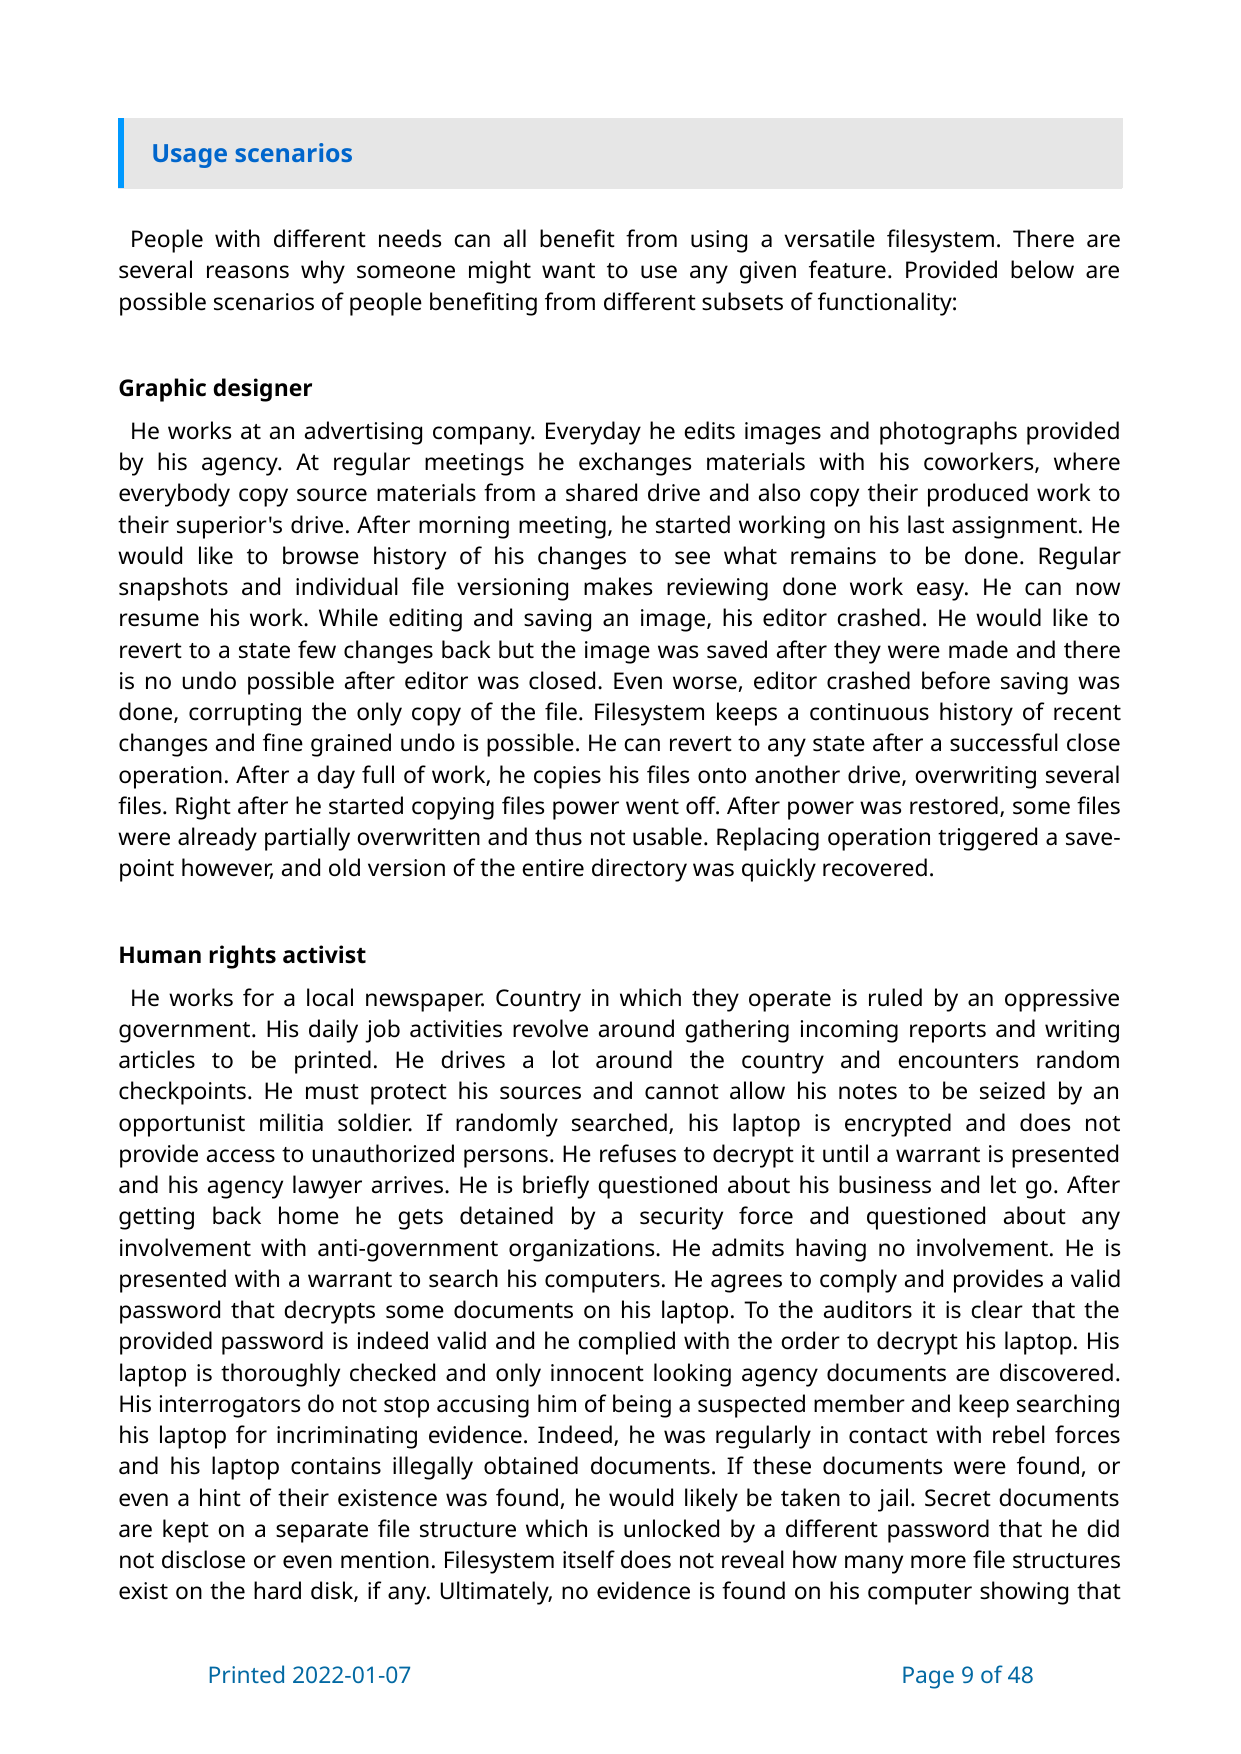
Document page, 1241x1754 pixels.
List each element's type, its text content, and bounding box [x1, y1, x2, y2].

subtitle Human rights activist [118, 938, 1122, 970]
subtitle Usage scenarios [124, 119, 1122, 188]
text He works at an advertising company. Everyday he edits images and photographs provided by his agency. At regular meetings he exchanges materials with his coworkers, where everybody copy source materials from a shared drive and also copy their produced work to their superior's drive. After morning meeting, he started working on his last assignment. He would like to browse history of his changes to see what remains to be done. Regular snapshots and individual file versioning makes reviewing done work easy. He can now resume his work. While editing and saving an image, his editor crashed. He would like to revert to a state few changes back but the image was saved after they were made and there is no undo possible after editor was closed. Even worse, editor crashed before saving was done, corrupting the only copy of the file. Filesystem keeps a continuous history of recent changes and fine grained undo is possible. He can revert to any state after a successful close operation. After a day full of work, he copies his files onto another drive, overwriting several files. Right after he started copying files power went off. After power was restored, some files were already partially overwritten and thus not usable. Replacing operation triggered a save-point however, and old version of the entire directory was quickly recovered. [118, 415, 1122, 884]
subtitle Graphic designer [118, 372, 1122, 403]
text People with different needs can all benefit from using a versatile filesystem. There are several reasons why someone might want to use any given feature. Provided below are possible scenarios of people benefiting from different subsets of functionality: [118, 223, 1122, 317]
text He works for a local newspaper. Country in which they operate is ruled by an oppressive government. His daily job activities revolve around gathering incoming reports and writing articles to be printed. He drives a lot around the country and encounters random checkpoints. He must protect his sources and cannot allow his notes to be seized by an opportunist militia soldier. If randomly searched, his laptop is encrypted and does not provide access to unauthorized persons. He refuses to decrypt it until a warrant is presented and his agency lawyer arrives. He is briefly questioned about his business and let go. After getting back home he gets detained by a security force and questioned about any involvement with anti-government organizations. He admits having no involvement. He is presented with a warrant to search his computers. He agrees to comply and provides a valid password that decrypts some documents on his laptop. To the auditors it is clear that the provided password is indeed valid and he complied with the order to decrypt his laptop. His laptop is thoroughly checked and only innocent looking agency documents are discovered. His interrogators do not stop accusing him of being a suspected member and keep searching his laptop for incriminating evidence. Indeed, he was regularly in contact with rebel forces and his laptop contains illegally obtained documents. If these documents were found, or even a hint of their existence was found, he would likely be taken to jail. Secret documents are kept on a separate file structure which is unlocked by a different password that he did not disclose or even mention. Filesystem itself does not reveal how many more file structures exist on the hard disk, if any. Ultimately, no evidence is found on his computer showing that [118, 982, 1122, 1607]
